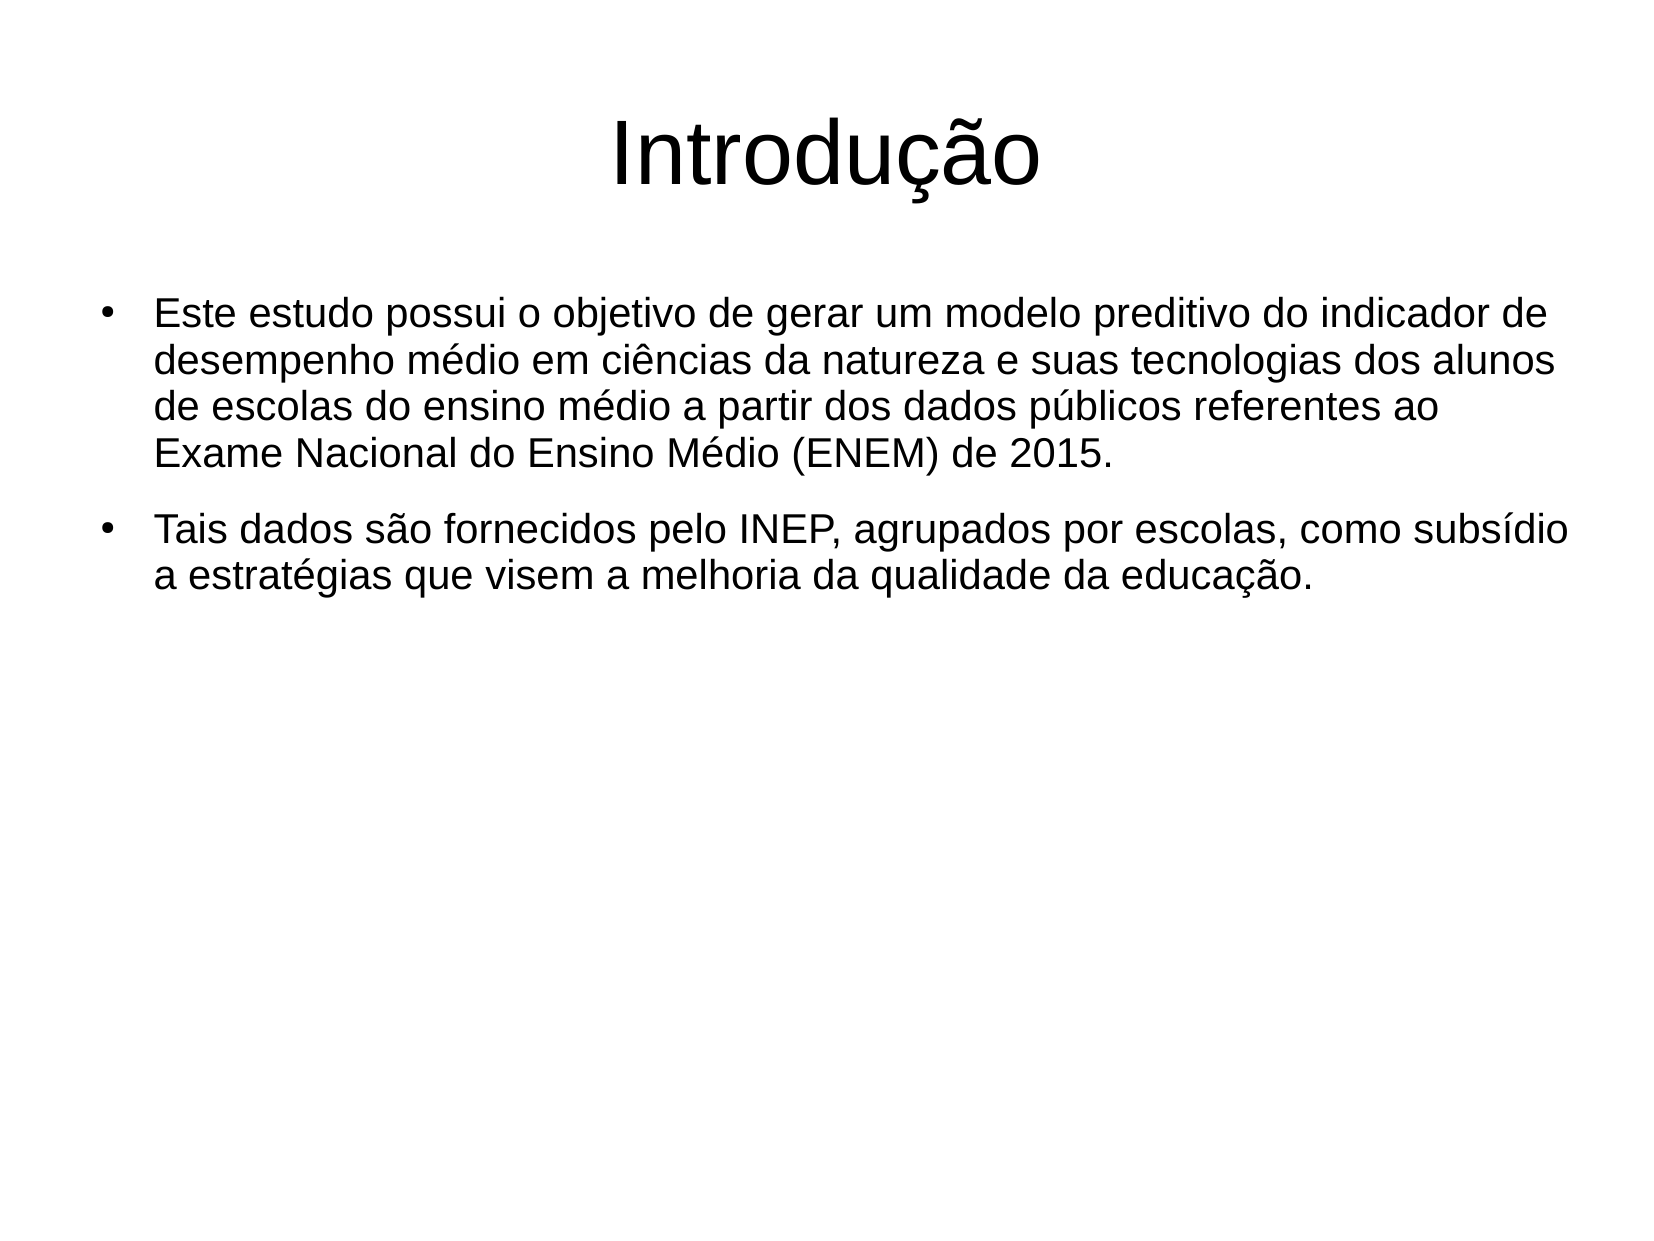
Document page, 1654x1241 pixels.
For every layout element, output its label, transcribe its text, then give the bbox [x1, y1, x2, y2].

list Este estudo possui o objetivo de gerar um modelo preditivo do indicador de desempenho médio em ciências da natureza e suas tecnologias dos alunos de escolas do ensino médio a partir dos dados públicos referentes ao Exame Nacional do Ensino Médio (ENEM) de 2015. Tais dados são fornecidos pelo INEP, agrupados por escolas, como subsídio a estratégias que visem a melhoria da qualidade da educação. [82, 290, 1571, 1010]
title Introdução [82, 49, 1571, 257]
